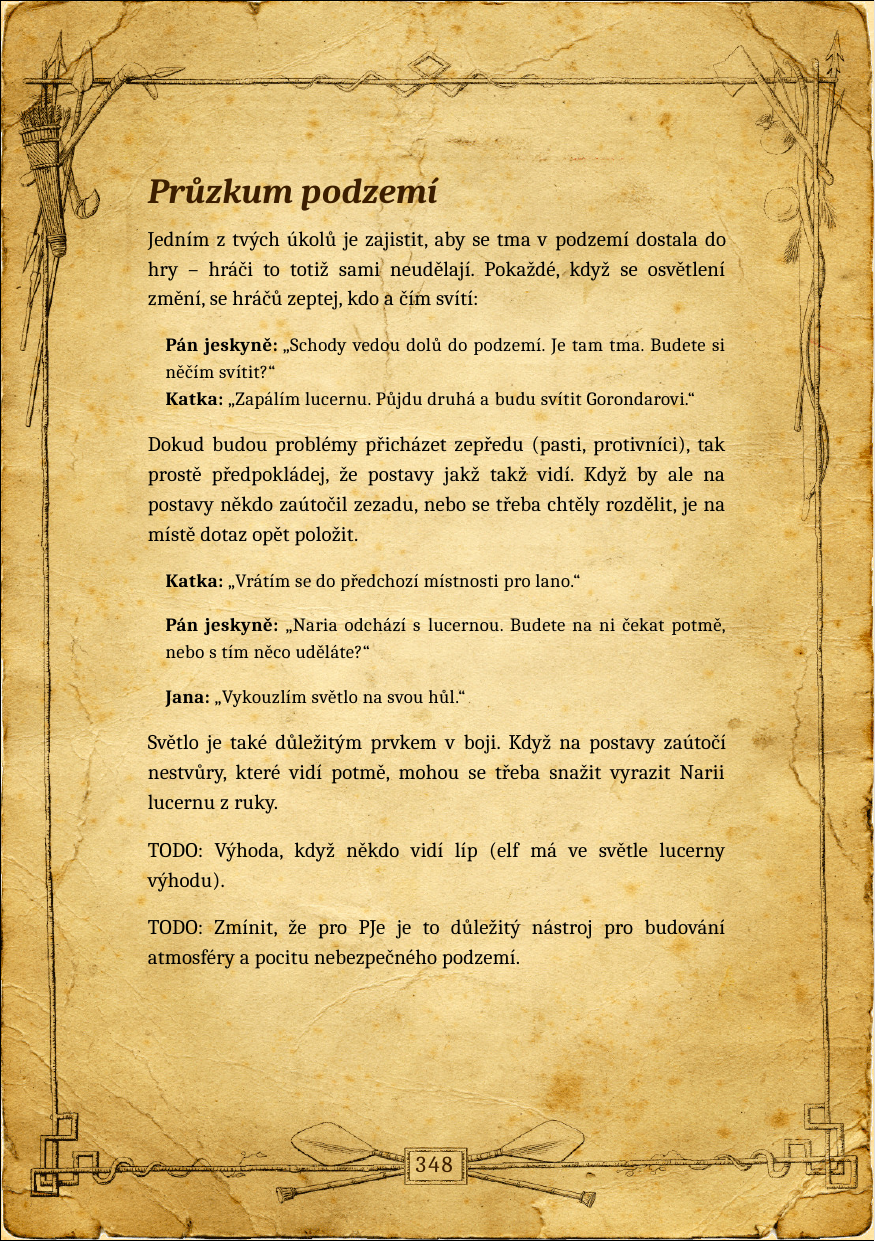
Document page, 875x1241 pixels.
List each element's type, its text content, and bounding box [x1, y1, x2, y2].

text Pán jeskyně: „Schody vedou dolů do podzemí. Je tam tma. Budete si něčím svítit?“ Katka: „Zapálím lucernu. Půjdu druhá a⁠ budu svítit Gorondarovi.“ [165, 335, 726, 410]
text TODO: Výhoda, když někdo vidí líp (elf má ve světle lucerny výhodu). [148, 838, 726, 892]
subtitle Průzkum podzemí [148, 172, 726, 212]
text Katka: „Vrátím se do předchozí místnosti pro lano.“ [165, 570, 726, 592]
text Jana: „Vykouzlím světlo na svou hůl.“ [165, 686, 726, 708]
text Jedním z⁠ tvých úkolů je zajistit, aby se tma v⁠ podzemí dostala do hry – hráči to totiž sami neudělají. Pokaždé, když se osvětlení změní, se hráčů zeptej, kdo a⁠ čím svítí: [148, 227, 726, 311]
text Světlo je také důležitým prvkem v⁠ boji. Když na postavy zaútočí nestvůry, které vidí potmě, mohou se třeba snažit vyrazit Narii lucernu z⁠ ruky. [148, 731, 726, 815]
text Pán jeskyně: „Naria odchází s⁠ lucernou. Budete na ni čekat potmě, nebo s⁠ tím něco uděláte?“ [165, 615, 726, 663]
text TODO: Zmínit, že pro PJe je to důležitý nástroj pro budování atmosféry a⁠ pocitu nebezpečného podzemí. [148, 916, 726, 970]
picture [1, 1, 874, 1240]
text Dokud budou problémy přicházet zepředu (pasti, protivníci), tak prostě předpokládej, že postavy jakž takž vidí. Když by ale na postavy někdo zaútočil zezadu, nebo se třeba chtěly rozdělit, je na místě dotaz opět položit. [148, 433, 726, 547]
